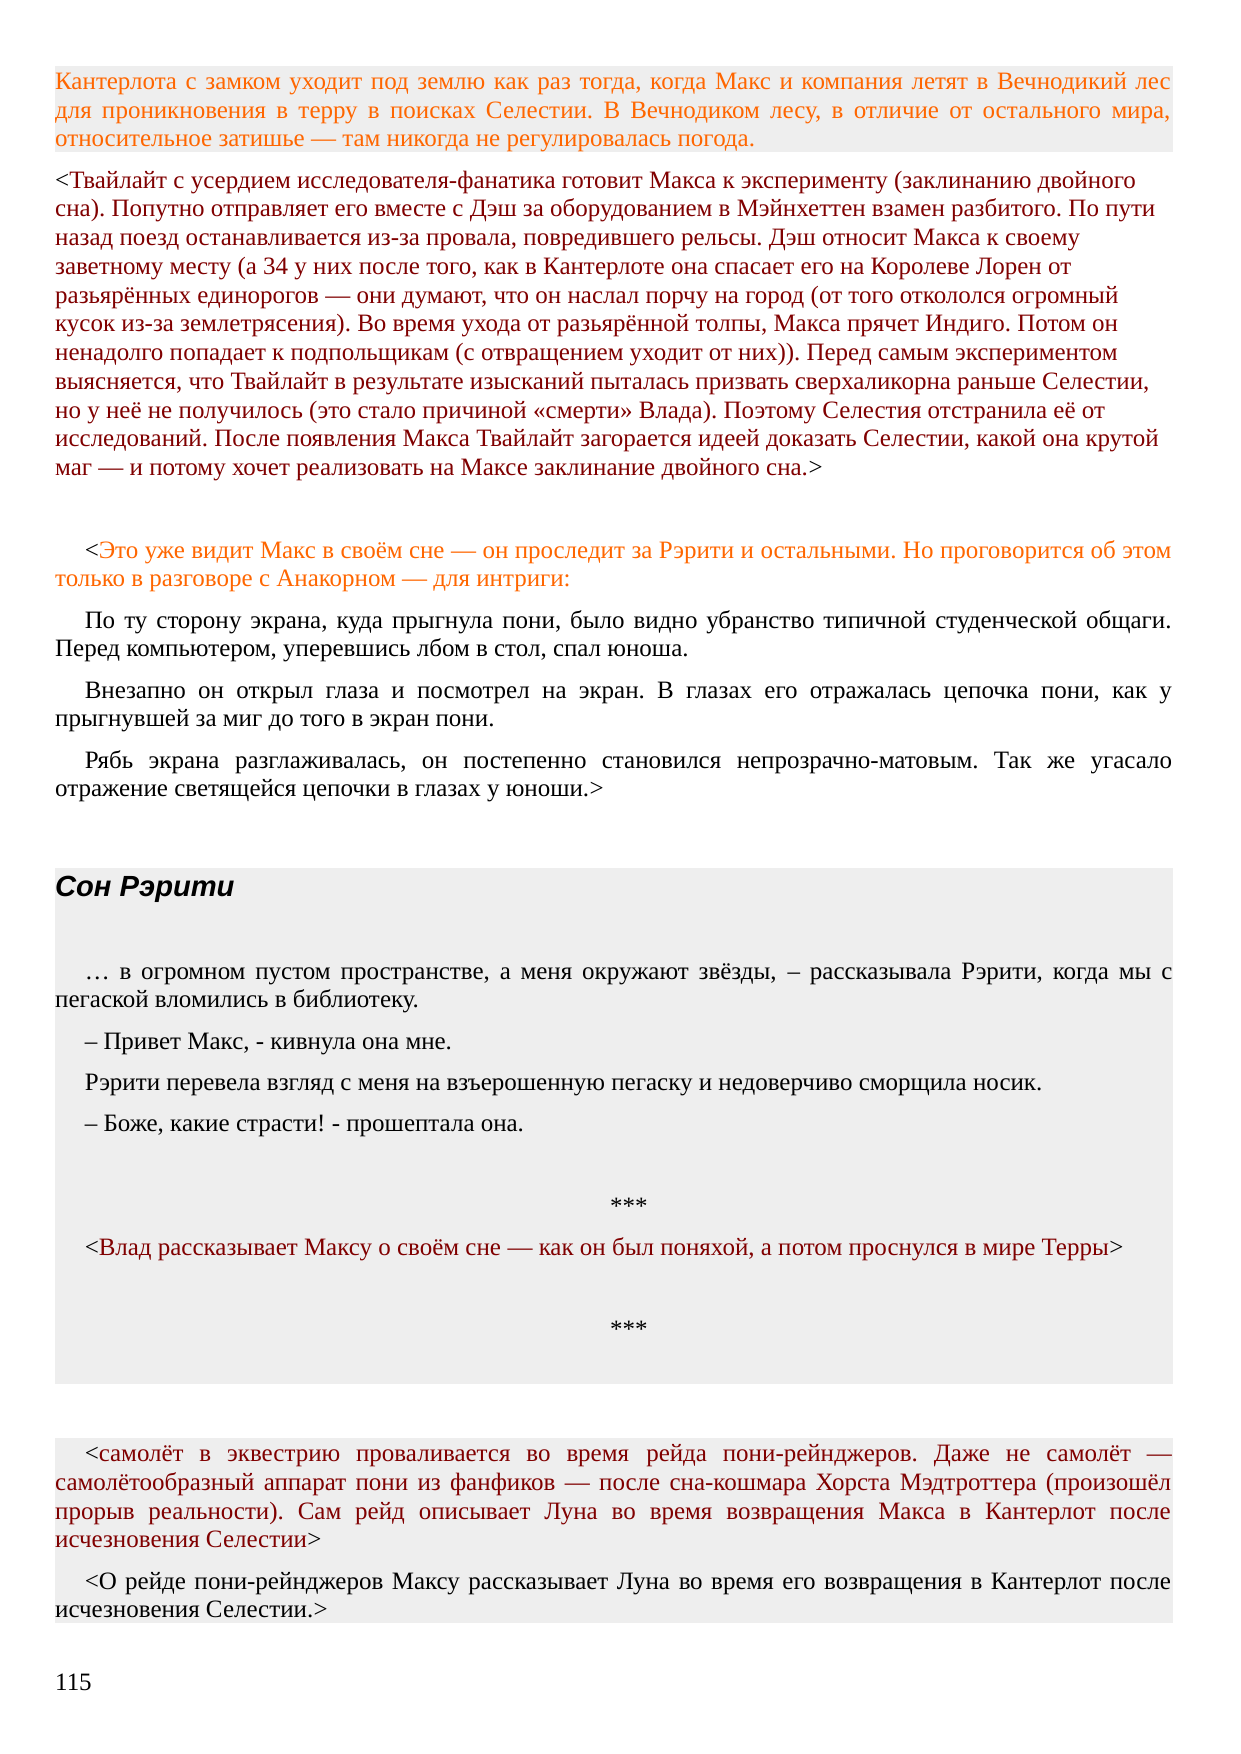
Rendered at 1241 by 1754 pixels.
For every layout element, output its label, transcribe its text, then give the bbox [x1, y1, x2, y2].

text … в огромном пустом пространстве, а меня окружают звёзды, – рассказывала Рэрити, когда мы с пегаской вломились в библиотеку. [55, 956, 1173, 1013]
text <самолёт в эквестрию проваливается во время рейда пони-рейнджеров. Даже не самолёт — самолётообразный аппарат пони из фанфиков — после сна-кошмара Хорста Мэдтроттера (произошёл прорыв реальности). Сам рейд описывает Луна во время возвращения Макса в Кантерлот после исчезновения Селестии> [55, 1438, 1173, 1553]
text – Привет Макс, - кивнула она мне. [55, 1026, 1173, 1054]
text <О рейде пони-рейнджеров Максу рассказывает Луна во время его возвращения в Кантерлот после исчезновения Селестии.> [55, 1566, 1173, 1623]
text <Твайлайт с усердием исследователя-фанатика готовит Макса к эксперименту (заклинанию двойного сна). Попутно отправляет его вместе с Дэш за оборудованием в Мэйнхеттен взамен разбитого. По пути назад поезд останавливается из-за провала, повредившего рельсы. Дэш относит Макса к своему заветному месту (а 34 у них после того, как в Кантерлоте она спасает его на Королеве Лорен от разьярённых единорогов — они думают, что он наслал порчу на город (от того откололся огромный кусок из-за землетрясения). Во время ухода от разьярённой толпы, Макса прячет Индиго. Потом он ненадолго попадает к подпольщикам (с отвращением уходит от них)). Перед самым экспериментом выясняется, что Твайлайт в результате изысканий пыталась призвать сверхаликорна раньше Селестии, но у неё не получилось (это стало причиной «смерти» Влада). Поэтому Селестия отстранила её от исследований. После появления Макса Твайлайт загорается идеей доказать Селестии, какой она крутой маг — и потому хочет реализовать на Максе заклинание двойного сна.> [55, 165, 1173, 481]
text <Это уже видит Макс в своём сне — он проследит за Рэрити и остальными. Но проговорится об этом только в разговоре с Анакорном — для интриги: [55, 535, 1173, 592]
text <Влад рассказывает Максу о своём сне — как он был поняхой, а потом проснулся в мире Терры> [55, 1232, 1173, 1261]
text По ту сторону экрана, куда прыгнула пони, было видно убранство типичной студенческой общаги. Перед компьютером, уперевшись лбом в стол, спал юноша. [55, 605, 1173, 662]
text – Боже, какие страсти! - прошептала она. [55, 1108, 1173, 1137]
text *** [55, 1191, 1173, 1219]
text Внезапно он открыл глаза и посмотрел на экран. В глазах его отражалась цепочка пони, как у прыгнувшей за миг до того в экран пони. [55, 675, 1173, 732]
text *** [55, 1314, 1173, 1343]
subtitle Сон Рэрити [55, 868, 1173, 902]
text Рэрити перевела взгляд с меня на взъерошенную пегаску и недоверчиво сморщила носик. [55, 1067, 1173, 1096]
text Кантерлота с замком уходит под землю как раз тогда, когда Макс и компания летят в Вечнодикий лес для проникновения в терру в поисках Селестии. В Вечнодиком лесу, в отличие от остального мира, относительное затишье — там никогда не регулировалась погода. [55, 66, 1173, 152]
text Рябь экрана разглаживалась, он постепенно становился непрозрачно-матовым. Так же угасало отражение светящейся цепочки в глазах у юноши.> [55, 745, 1173, 802]
